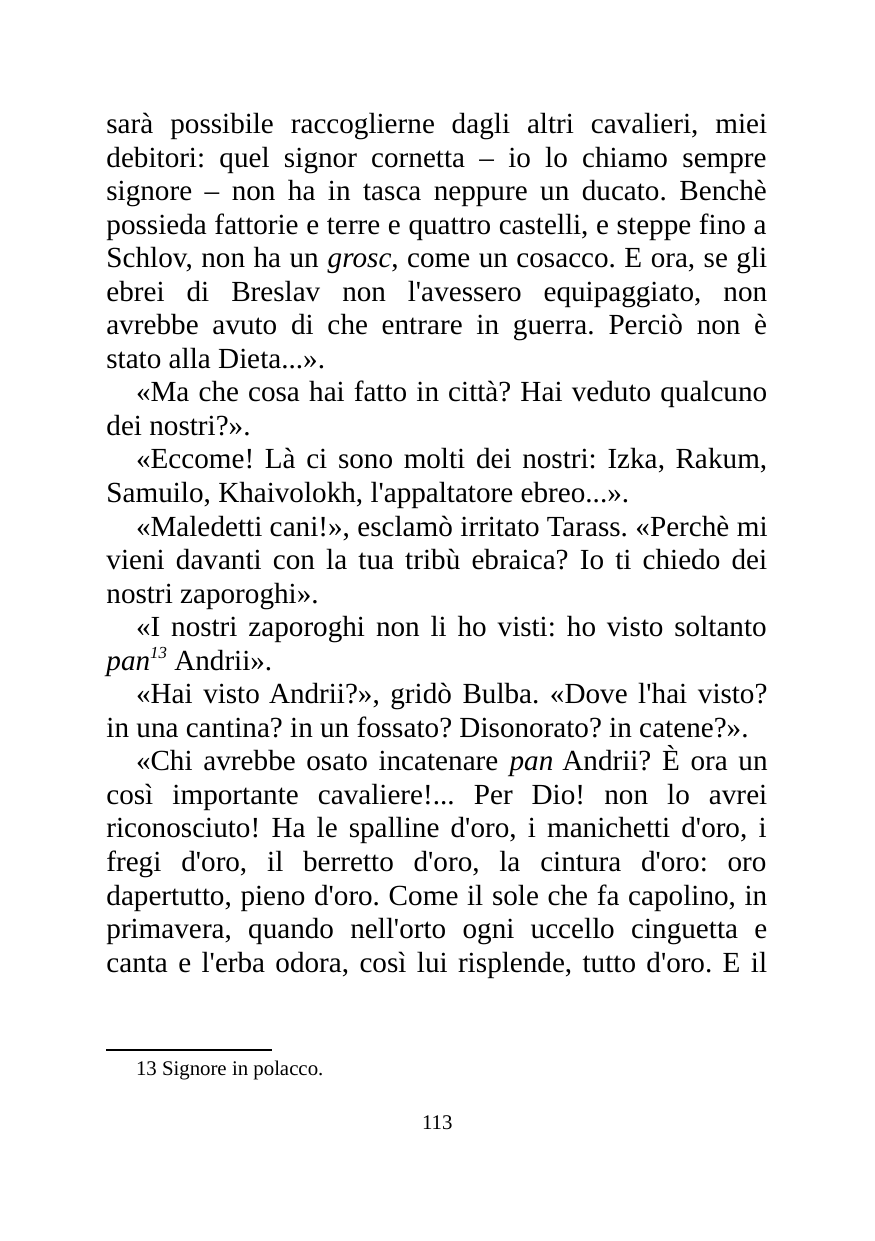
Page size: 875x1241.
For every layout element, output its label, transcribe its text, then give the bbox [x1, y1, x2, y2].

text «Eccome! Là ci sono molti dei nostri: Izka, Rakum, Samuilo, Khaivolokh, l'appaltatore ebreo...». [106, 442, 768, 509]
text «Ma che cosa hai fatto in città? Hai veduto qualcuno dei nostri?». [106, 374, 768, 442]
text «I nostri zaporoghi non li ho visti: ho visto soltanto pan Andrii». [106, 609, 768, 676]
text «Chi avrebbe osato incatenare pan Andrii? È ora un così importante cavaliere!... Per Dio! non lo avrei riconosciuto! Ha le spalline d'oro, i manichetti d'oro, i fregi d'oro, il berretto d'oro, la cintura d'oro: oro dapertutto, pieno d'oro. Come il sole che fa capolino, in primavera, quando nell'orto ogni uccello cinguetta e canta e l'erba odora, così lui risplende, tutto d'oro. E il [106, 743, 768, 978]
text «Maledetti cani!», esclamò irritato Tarass. «Perchè mi vieni davanti con la tua tribù ebraica? Io ti chiedo dei nostri zaporoghi». [106, 509, 768, 609]
text «Hai visto Andrii?», gridò Bulba. «Dove l'hai visto? in una cantina? in un fossato? Disonorato? in catene?». [106, 676, 768, 743]
text Signore in polacco. [106, 1056, 768, 1080]
text sarà possibile raccoglierne dagli altri cavalieri, miei debitori: quel signor cornetta – io lo chiamo sempre signore – non ha in tasca neppure un ducato. Benchè possieda fattorie e terre e quattro castelli, e steppe fino a Schlov, non ha un grosc, come un cosacco. E ora, se gli ebrei di Breslav non l'avessero equipaggiato, non avrebbe avuto di che entrare in guerra. Perciò non è stato alla Dieta...». [106, 106, 768, 374]
